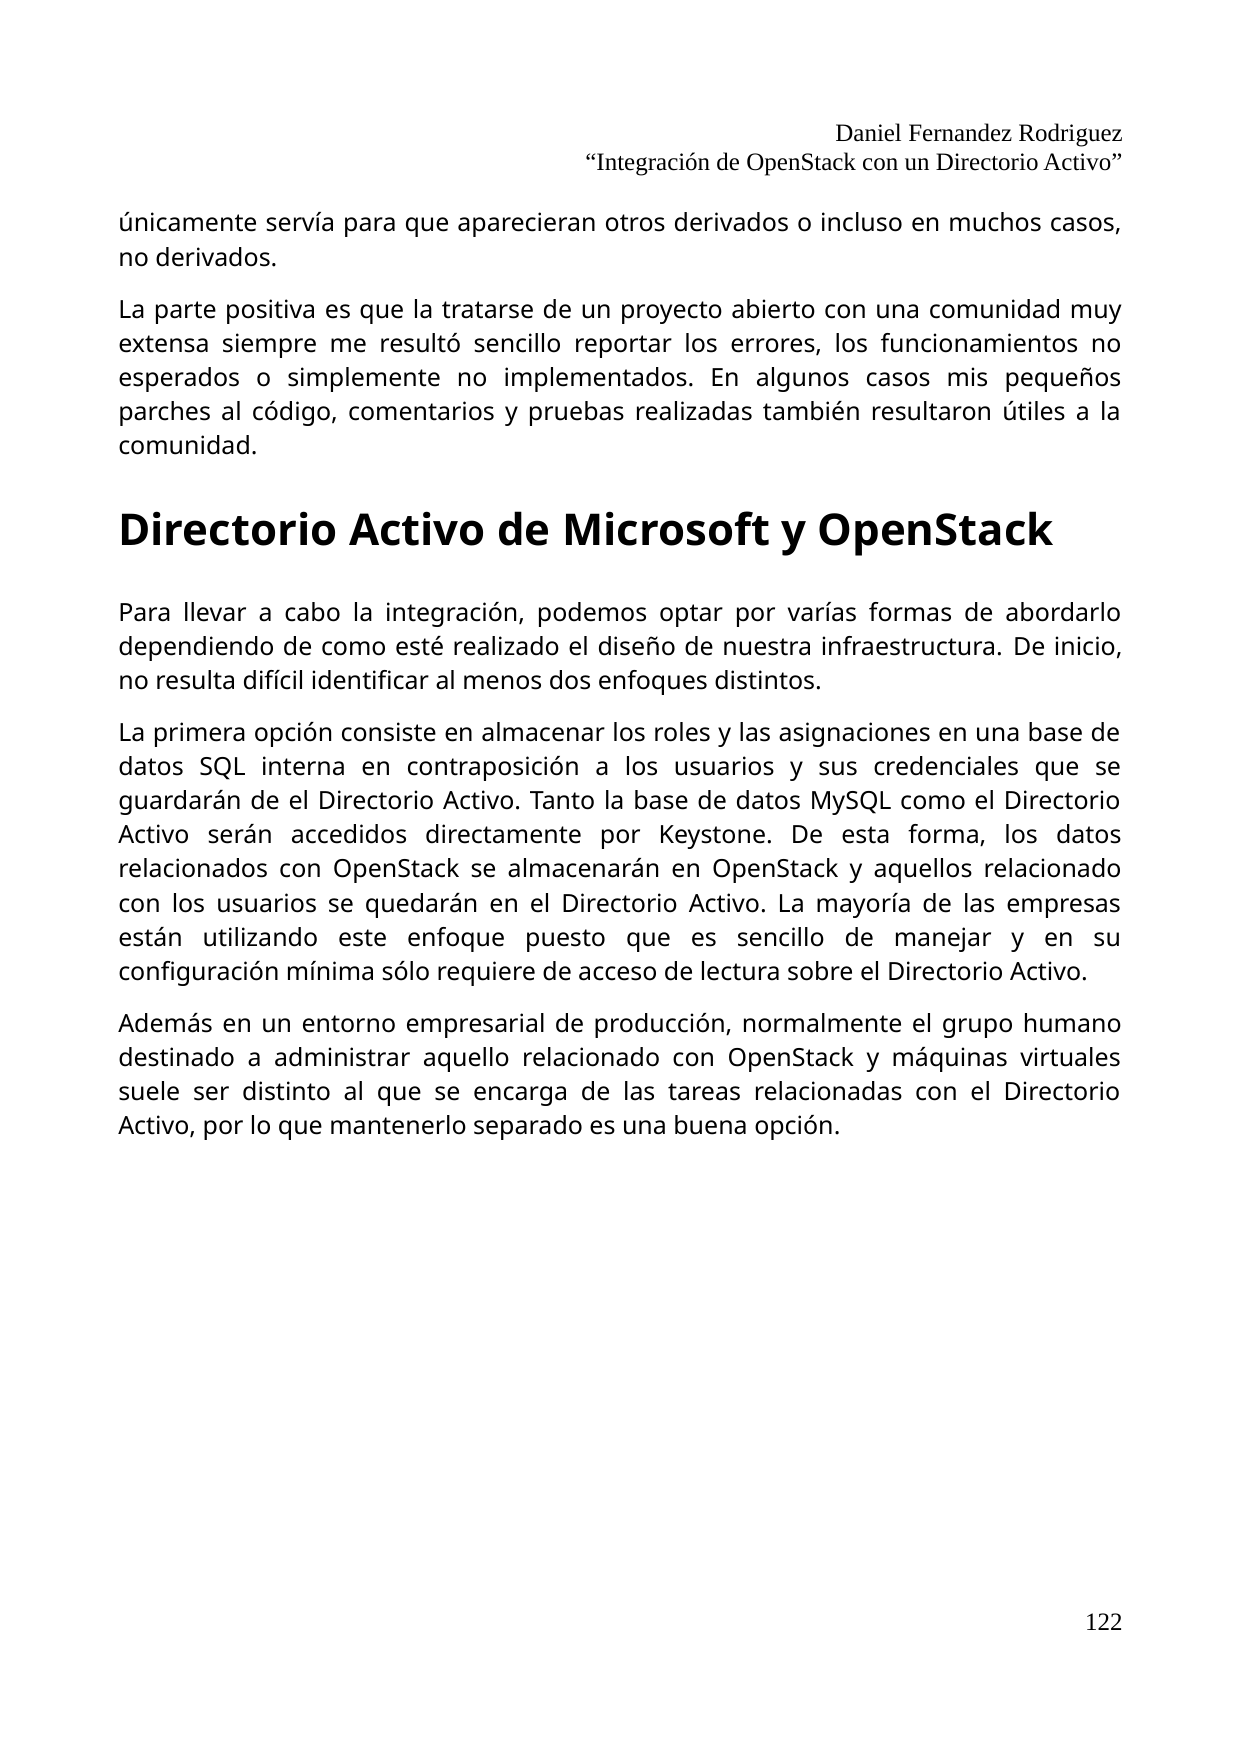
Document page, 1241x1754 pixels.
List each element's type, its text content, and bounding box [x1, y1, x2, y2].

subtitle Directorio Activo de Microsoft y OpenStack [118, 499, 1122, 559]
text La parte positiva es que la tratarse de un proyecto abierto con una comunidad muy extensa siempre me resultó sencillo reportar los errores, los funcionamientos no esperados o simplemente no implementados. En algunos casos mis pequeños parches al código, comentarios y pruebas realizadas también resultaron útiles a la comunidad. [118, 291, 1122, 462]
text La primera opción consiste en almacenar los roles y las asignaciones en una base de datos SQL interna en contraposición a los usuarios y sus credenciales que se guardarán de el Directorio Activo. Tanto la base de datos MySQL como el Directorio Activo serán accedidos directamente por Keystone. De esta forma, los datos relacionados con OpenStack se almacenarán en OpenStack y aquellos relacionado con los usuarios se quedarán en el Directorio Activo. La mayoría de las empresas están utilizando este enfoque puesto que es sencillo de manejar y en su configuración mínima sólo requiere de acceso de lectura sobre el Directorio Activo. [118, 715, 1122, 987]
text únicamente servía para que aparecieran otros derivados o incluso en muchos casos, no derivados. [118, 205, 1122, 273]
text Además en un entorno empresarial de producción, normalmente el grupo humano destinado a administrar aquello relacionado con OpenStack y máquinas virtuales suele ser distinto al que se encarga de las tareas relacionadas con el Directorio Activo, por lo que mantenerlo separado es una buena opción. [118, 1005, 1122, 1142]
text Para llevar a cabo la integración, podemos optar por varías formas de abordarlo dependiendo de como esté realizado el diseño de nuestra infraestructura. De inicio, no resulta difícil identificar al menos dos enfoques distintos. [118, 595, 1122, 697]
